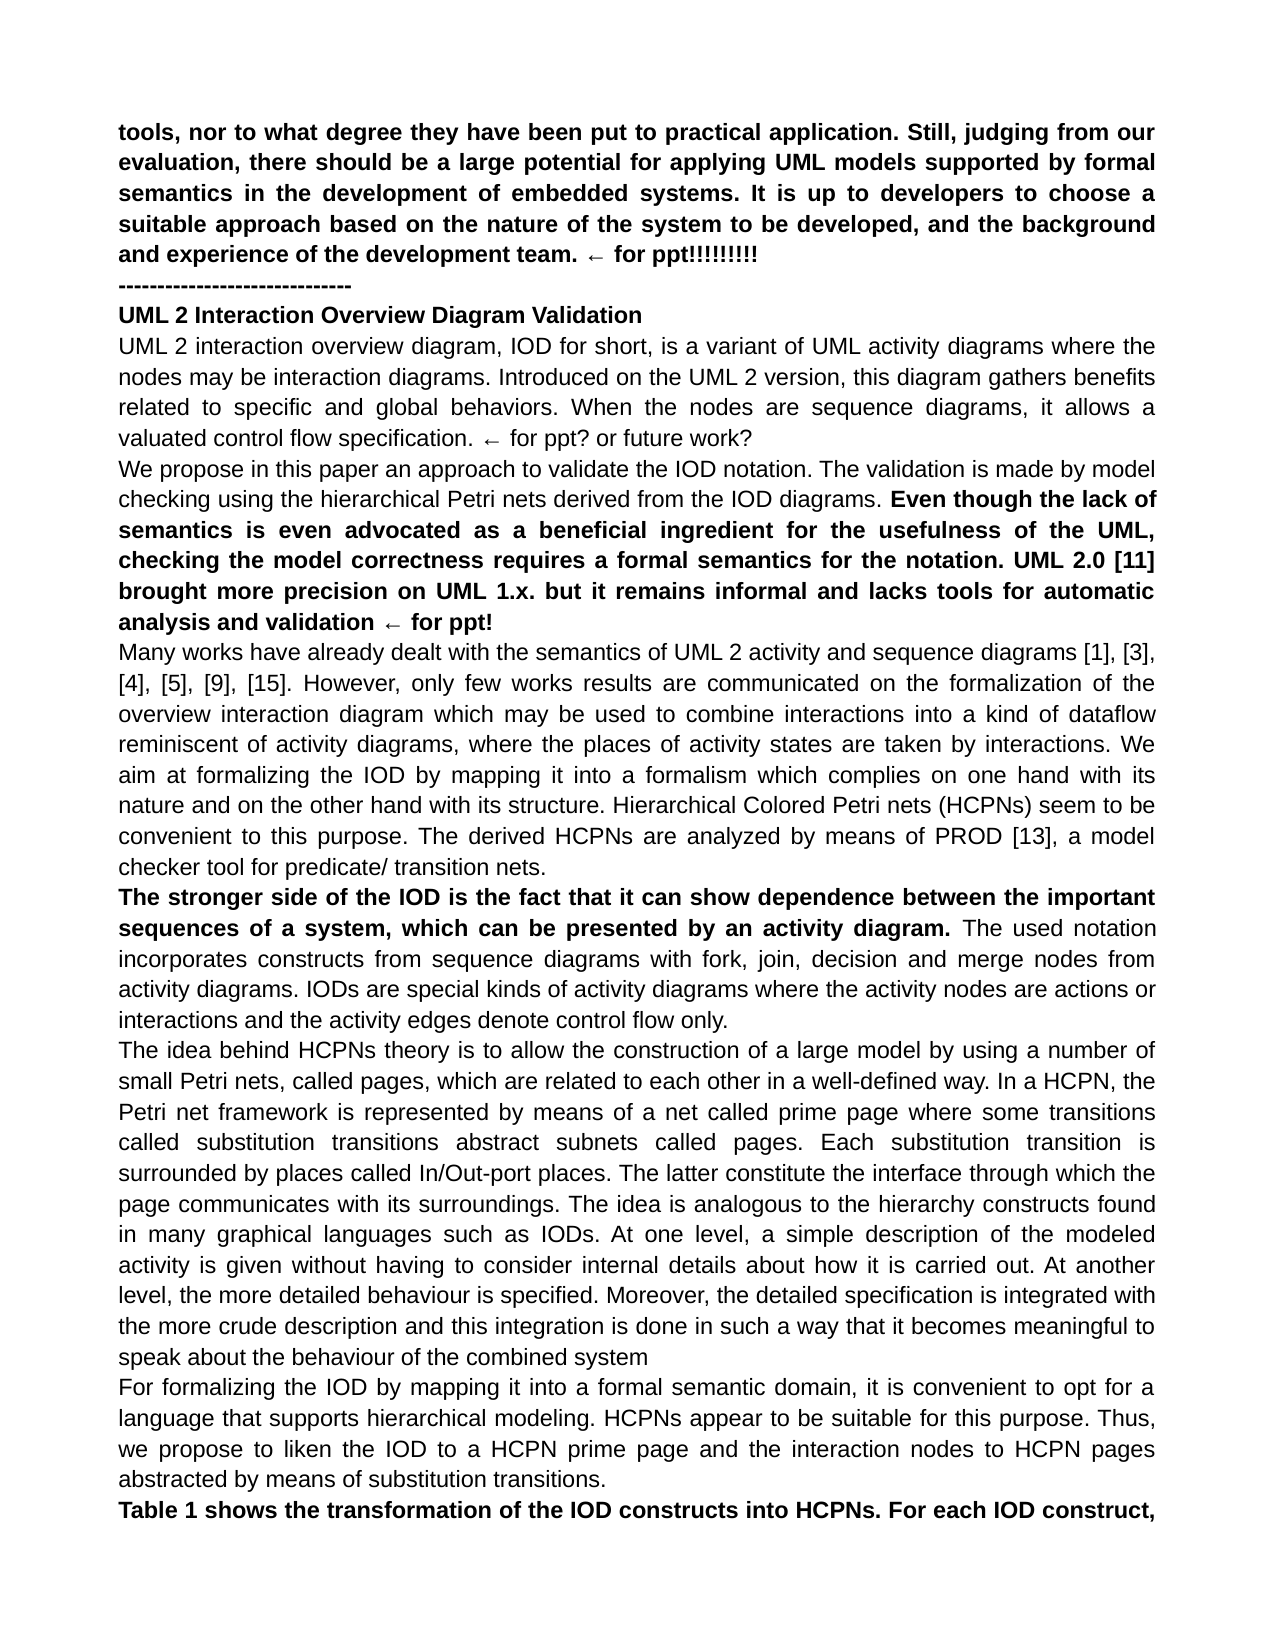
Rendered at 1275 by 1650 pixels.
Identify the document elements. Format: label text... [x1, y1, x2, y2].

text tools, nor to what degree they have been put to practical application. Still, judging from our evaluation, there should be a large potential for applying UML models supported by formal semantics in the development of embedded systems. It is up to developers to choose a suitable approach based on the nature of the system to be developed, and the background and experience of the development team. ← for ppt!!!!!!!!! [118, 118, 1157, 267]
text Many works have already dealt with the semantics of UML 2 activity and sequence diagrams [1], [3], [4], [5], [9], [15]. However, only few works results are communicated on the formalization of the overview interaction diagram which may be used to combine interactions into a kind of dataflow reminiscent of activity diagrams, where the places of activity states are taken by interactions. We aim at formalizing the IOD by mapping it into a formalism which complies on one hand with its nature and on the other hand with its structure. Hierarchical Colored Petri nets (HCPNs) seem to be convenient to this purpose. The derived HCPNs are analyzed by means of PROD [13], a model checker tool for predicate/ transition nets. [118, 639, 1157, 880]
text For formalizing the IOD by mapping it into a formal semantic domain, it is convenient to opt for a language that supports hierarchical modeling. HCPNs appear to be suitable for this purpose. Thus, we propose to liken the IOD to a HCPN prime page and the interaction nodes to HCPN pages abstracted by means of substitution transitions. [118, 1374, 1157, 1492]
text The stronger side of the IOD is the fact that it can show dependence between the important sequences of a system, which can be presented by an activity diagram. The used notation incorporates constructs from sequence diagrams with fork, join, decision and merge nodes from activity diagrams. IODs are special kinds of activity diagrams where the activity nodes are actions or interactions and the activity edges denote control flow only. [118, 884, 1157, 1033]
text The idea behind HCPNs theory is to allow the construction of a large model by using a number of small Petri nets, called pages, which are related to each other in a well-defined way. In a HCPN, the Petri net framework is represented by means of a net called prime page where some transitions called substitution transitions abstract subnets called pages. Each substitution transition is surrounded by places called In/Out-port places. The latter constitute the interface through which the page communicates with its surroundings. The idea is analogous to the hierarchy constructs found in many graphical languages such as IODs. At one level, a simple description of the modeled activity is given without having to consider internal details about how it is carried out. At another level, the more detailed behaviour is specified. Moreover, the detailed specification is integrated with the more crude description and this integration is done in such a way that it becomes meaningful to speak about the behaviour of the combined system [118, 1037, 1157, 1370]
text We propose in this paper an approach to validate the IOD notation. The validation is made by model checking using the hierarchical Petri nets derived from the IOD diagrams. Even though the lack of semantics is even advocated as a beneficial ingredient for the usefulness of the UML, checking the model correctness requires a formal semantics for the notation. UML 2.0 [11] brought more precision on UML 1.x. but it remains informal and lacks tools for automatic analysis and validation ← for ppt! [118, 455, 1157, 635]
text UML 2 Interaction Overview Diagram Validation [118, 302, 1157, 329]
text Table 1 shows the transformation of the IOD constructs into HCPNs. For each IOD construct, [118, 1496, 1157, 1523]
text UML 2 interaction overview diagram, IOD for short, is a variant of UML activity diagrams where the nodes may be interaction diagrams. Introduced on the UML 2 version, this diagram gathers benefits related to specific and global behaviors. When the nodes are sequence diagrams, it allows a valuated control flow specification. ← for ppt? or future work? [118, 332, 1157, 451]
text ------------------------------ [118, 271, 1157, 298]
